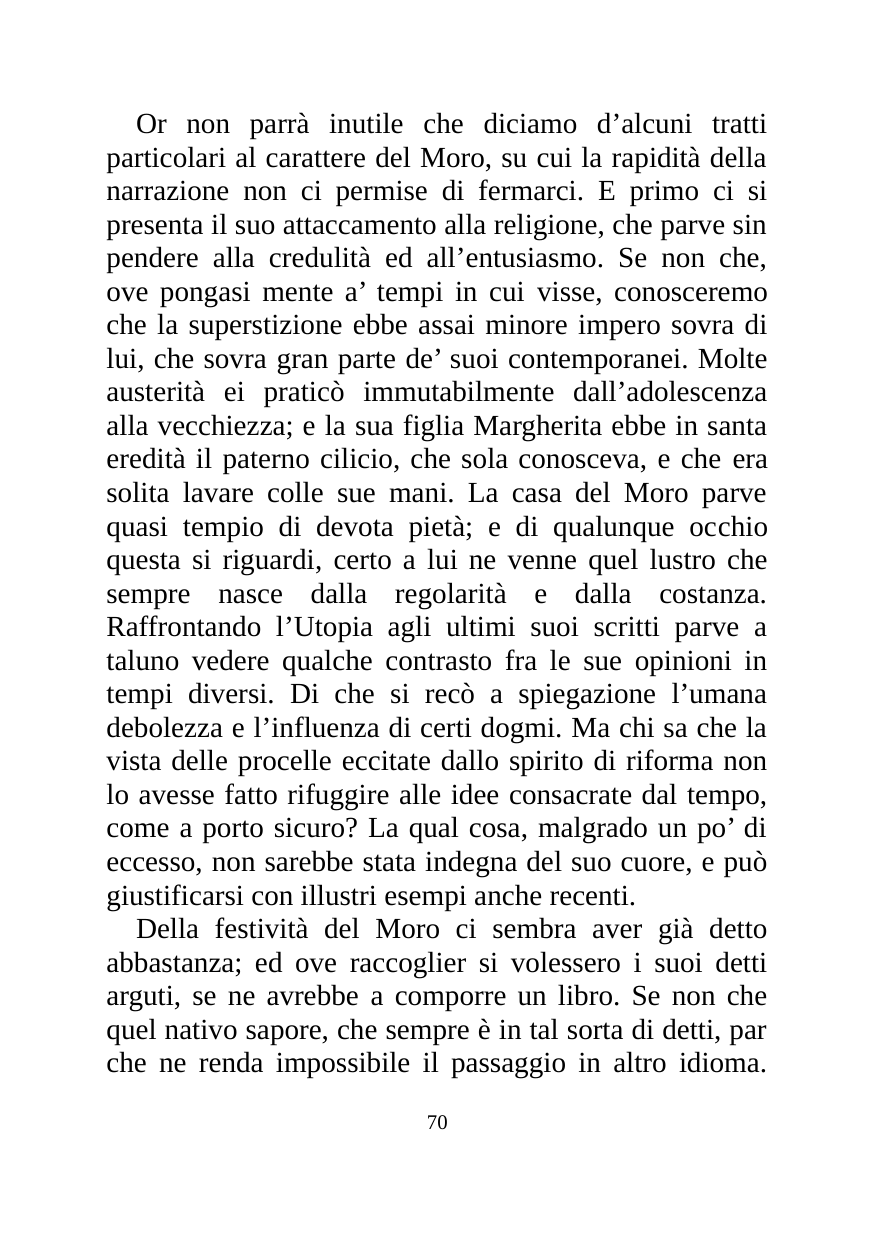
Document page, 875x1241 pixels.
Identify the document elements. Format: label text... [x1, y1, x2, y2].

text Or non parrà inutile che diciamo d’alcuni tratti particolari al carattere del Moro, su cui la rapidità della narrazione non ci permise di fermarci. E primo ci si presenta il suo attaccamento alla religione, che parve sin pendere alla credulità ed all’entusiasmo. Se non che, ove pongasi mente a’ tempi in cui visse, conosceremo che la superstizione ebbe assai minore impero sovra di lui, che sovra gran parte de’ suoi contemporanei. Molte austerità ei praticò immutabilmente dall’adolescenza alla vecchiezza; e la sua figlia Margherita ebbe in santa eredità il paterno cilicio, che sola conosceva, e che era solita lavare colle sue mani. La casa del Moro parve quasi tempio di devota pietà; e di qualunque occhio questa si riguardi, certo a lui ne venne quel lustro che sempre nasce dalla regolarità e dalla costanza. Raffrontando l’Utopia agli ultimi suoi scritti parve a taluno vedere qualche contrasto fra le sue opinioni in tempi diversi. Di che si recò a spiegazione l’umana debolezza e l’influenza di certi dogmi. Ma chi sa che la vista delle procelle eccitate dallo spirito di riforma non lo avesse fatto rifuggire alle idee consacrate dal tempo, come a porto sicuro? La qual cosa, malgrado un po’ di eccesso, non sarebbe stata indegna del suo cuore, e può giustificarsi con illustri esempi anche recenti. [106, 106, 768, 911]
text Della festività del Moro ci sembra aver già detto abbastanza; ed ove raccoglier si volessero i suoi detti arguti, se ne avrebbe a comporre un libro. Se non che quel nativo sapore, che sempre è in tal sorta di detti, par che ne renda impossibile il passaggio in altro idioma. [106, 911, 768, 1079]
